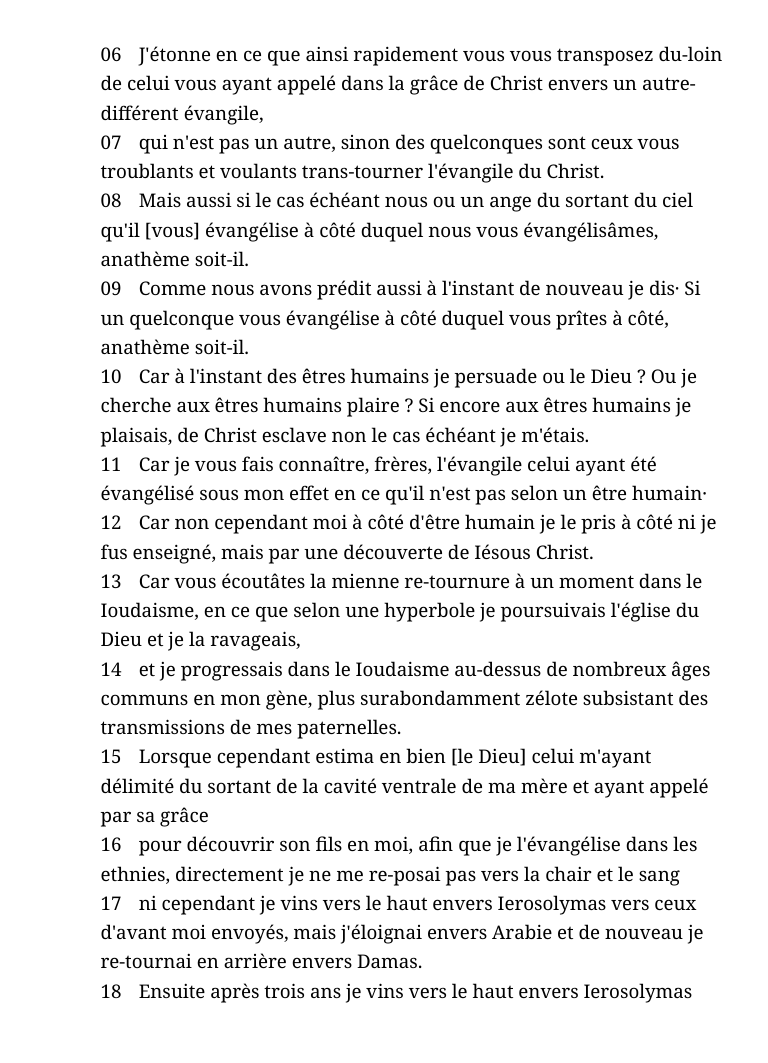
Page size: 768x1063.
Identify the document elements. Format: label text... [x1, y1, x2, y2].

text 06 J'étonne en ce que ainsi rapidement vous vous transposez du-loin de celui vous ayant appelé dans la grâce de Christ envers un autre-différent évangile, 07 qui n'est pas un autre, sinon des quelconques sont ceux vous troublants et voulants trans-tourner l'évangile du Christ. 08 Mais aussi si le cas échéant nous ou un ange du sortant du ciel qu'il [vous] évangélise à côté duquel nous vous évangélisâmes, anathème soit-il. 09 Comme nous avons prédit aussi à l'instant de nouveau je dis· Si un quelconque vous évangélise à côté duquel vous prîtes à côté, anathème soit-il. 10 Car à l'instant des êtres humains je persuade ou le Dieu ? Ou je cherche aux êtres humains plaire ? Si encore aux êtres humains je plaisais, de Christ esclave non le cas échéant je m'étais. 11 Car je vous fais connaître, frères, l'évangile celui ayant été évangélisé sous mon effet en ce qu'il n'est pas selon un être humain· 12 Car non cependant moi à côté d'être humain je le pris à côté ni je fus enseigné, mais par une découverte de Iésous Christ. 13 Car vous écoutâtes la mienne re-tournure à un moment dans le Ioudaisme, en ce que selon une hyperbole je poursuivais l'église du Dieu et je la ravageais, 14 et je progressais dans le Ioudaisme au-dessus de nombreux âges communs en mon gène, plus surabondamment zélote subsistant des transmissions de mes paternelles. 15 Lorsque cependant estima en bien [le Dieu] celui m'ayant délimité du sortant de la cavité ventrale de ma mère et ayant appelé par sa grâce 16 pour découvrir son fils en moi, afin que je l'évangélise dans les ethnies, directement je ne me re-posai pas vers la chair et le sang 17 ni cependant je vins vers le haut envers Ierosolymas vers ceux d'avant moi envoyés, mais j'éloignai envers Arabie et de nouveau je re-tournai en arrière envers Damas. 18 Ensuite après trois ans je vins vers le haut envers Ierosolymas [100, 41, 729, 1003]
